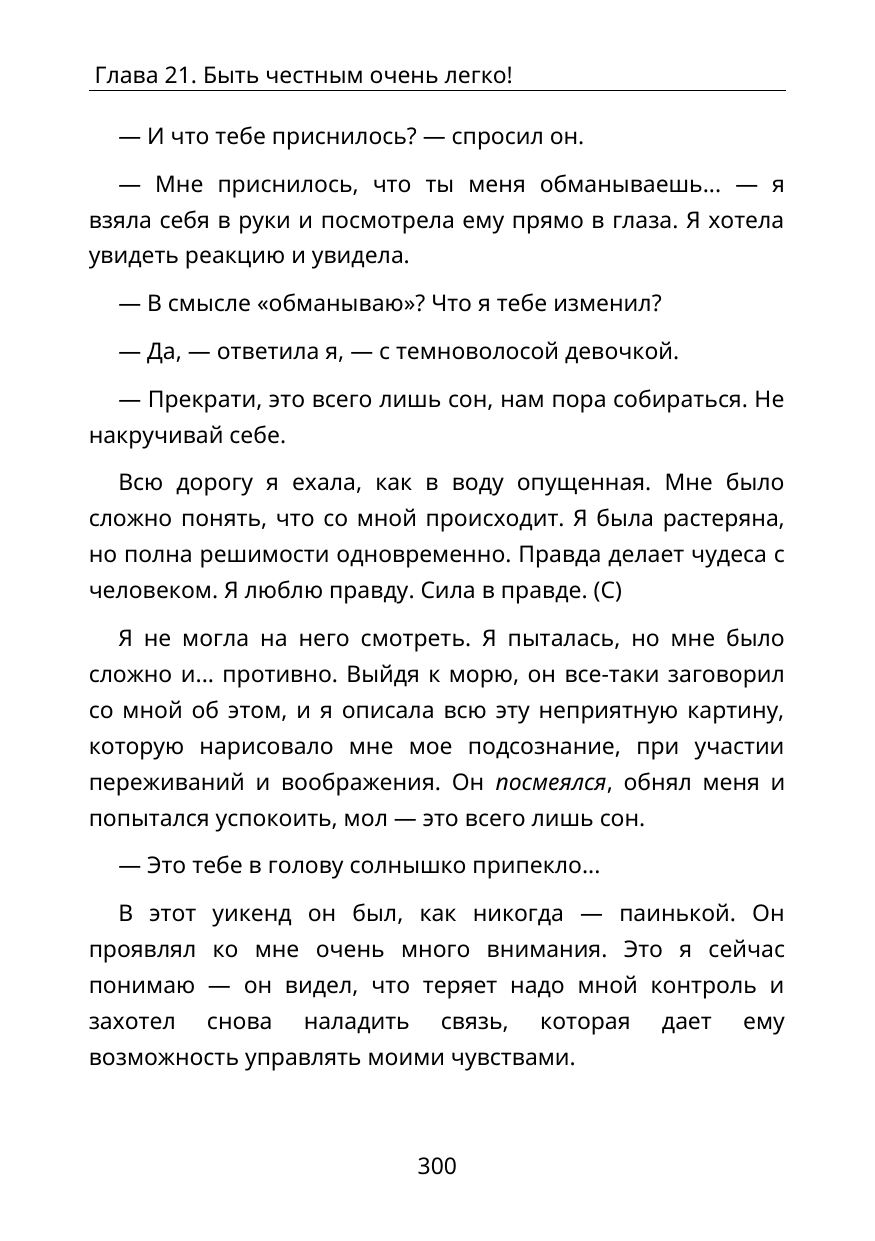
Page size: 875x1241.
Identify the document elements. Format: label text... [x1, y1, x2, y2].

text — Прекрати, это всего лишь сон, нам пора собираться. Не накручивай себе. [88, 383, 786, 450]
text — И что тебе приснилось? — спросил он. [88, 120, 786, 151]
text — Да, — ответила я, — с темноволосой девочкой. [88, 335, 786, 366]
text Я не могла на него смотреть. Я пыталась, но мне было сложно и... противно. Выйдя к морю, он все-таки заговорил со мной об этом, и я описала всю эту неприятную картину, которую нарисовало мне мое подсознание, при участии переживаний и воображения. Он посмеялся, обнял меня и попытался успокоить, мол — это всего лишь сон. [88, 622, 786, 833]
text — Мне приснилось, что ты меня обманываешь... — я взяла себя в руки и посмотрела ему прямо в глаза. Я хотела увидеть реакцию и увидела. [88, 168, 786, 271]
text Всю дорогу я ехала, как в воду опущенная. Мне было сложно понять, что со мной происходит. Я была растеряна, но полна решимости одновременно. Правда делает чудеса с человеком. Я люблю правду. Сила в правде. (С) [88, 466, 786, 605]
text — В смысле «обманываю»? Что я тебе изменил? [88, 287, 786, 318]
text В этот уикенд он был, как никогда — паинькой. Он проявлял ко мне очень много внимания. Это я сейчас понимаю — он видел, что теряет надо мной контроль и захотел снова наладить связь, которая дает ему возможность управлять моими чувствами. [88, 897, 786, 1072]
text — Это тебе в голову солнышко припекло... [88, 849, 786, 880]
